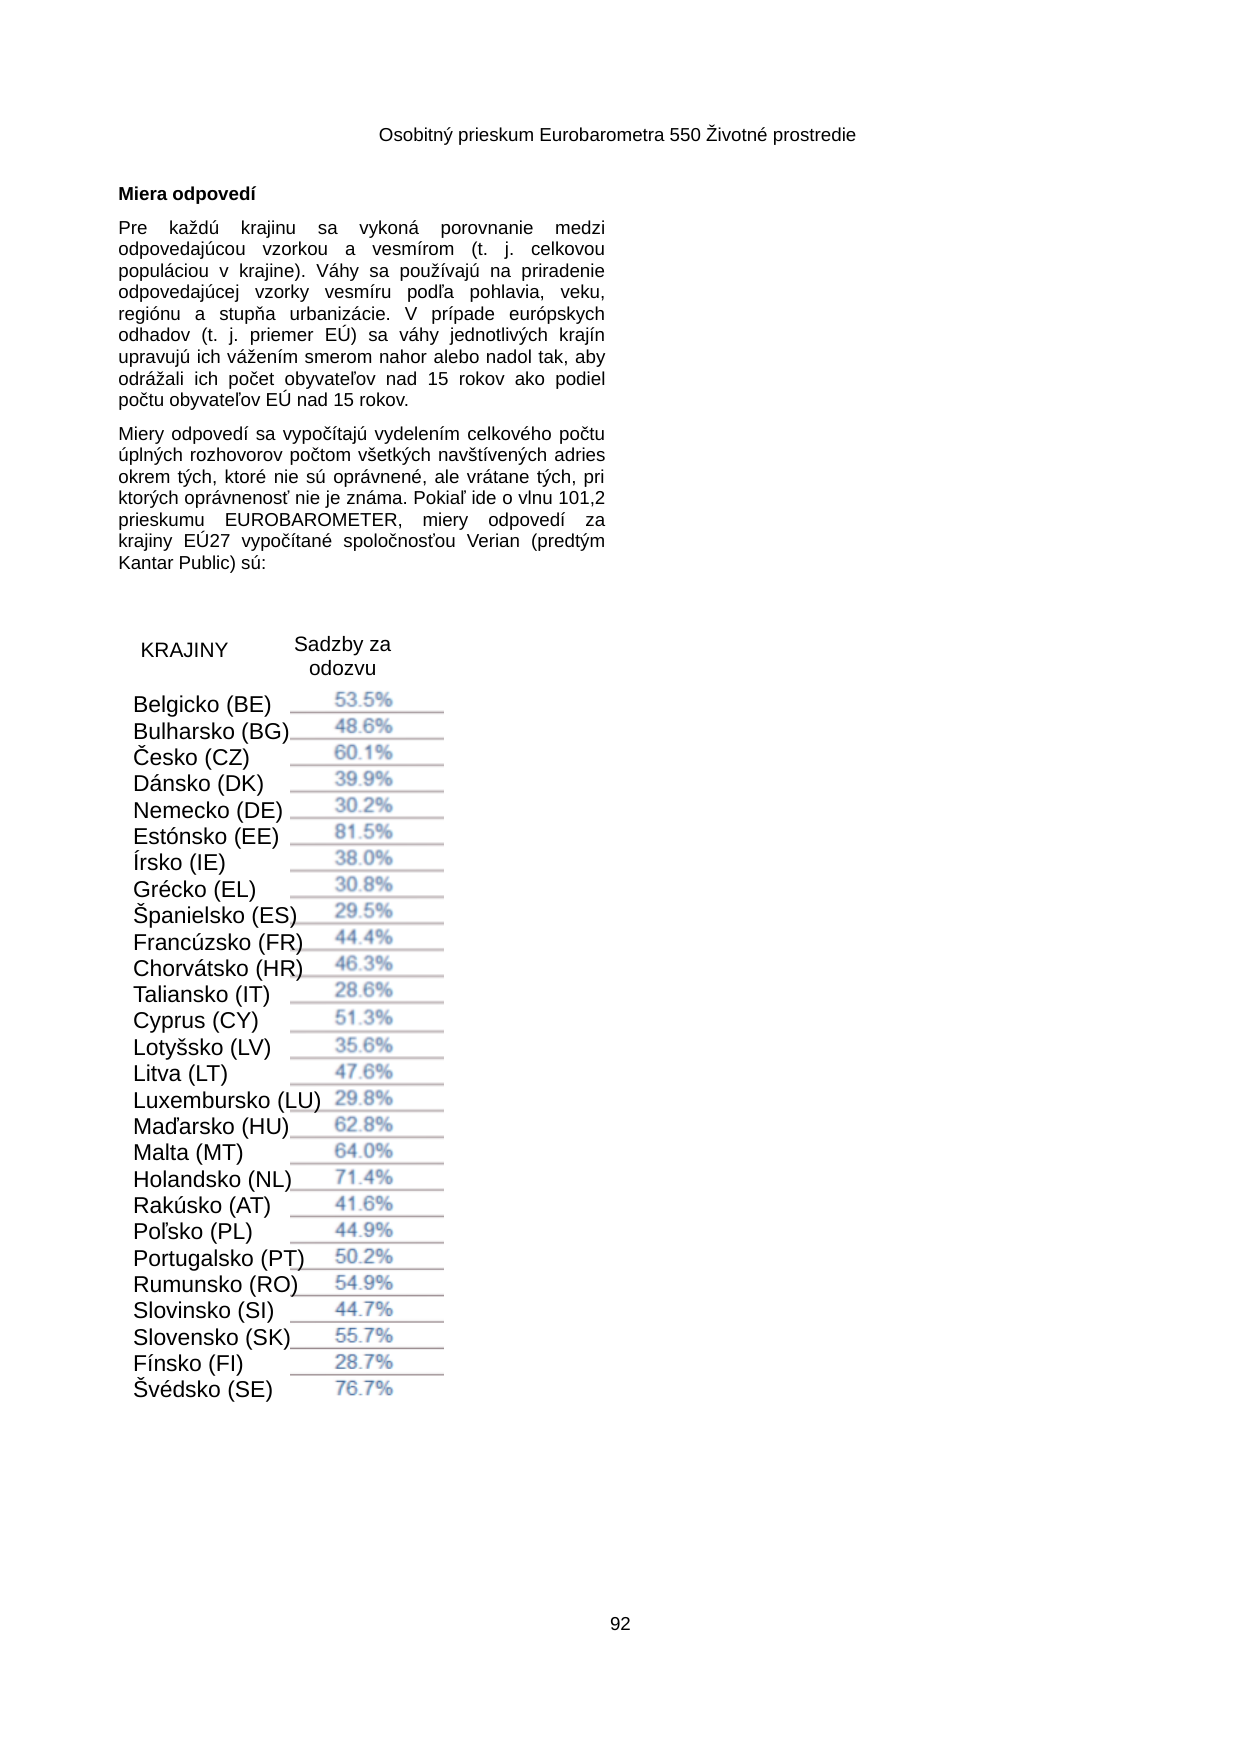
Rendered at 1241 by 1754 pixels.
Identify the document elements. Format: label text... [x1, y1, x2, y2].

text Miery odpovedí sa vypočítajú vydelením celkového počtu úplných rozhovorov počtom všetkých navštívených adries okrem tých, ktoré nie sú oprávnené, ale vrátane tých, pri ktorých oprávnenosť nie je známa. Pokiaľ ide o vlnu 101,2 prieskumu EUROBAROMETER, miery odpovedí za krajiny EÚ27 vypočítané spoločnosťou Verian (predtým Kantar Public) sú: [118, 422, 605, 573]
text Miera odpovedí [118, 183, 605, 204]
text Pre každú krajinu sa vykoná porovnanie medzi odpovedajúcou vzorkou a vesmírom (t. j. celkovou populáciou v krajine). Váhy sa používajú na priradenie odpovedajúcej vzorky vesmíru podľa pohlavia, veku, regiónu a stupňa urbanizácie. V prípade európskych odhadov (t. j. priemer EÚ) sa váhy jednotlivých krajín upravujú ich vážením smerom nahor alebo nadol tak, aby odrážali ich počet obyvateľov nad 15 rokov ako podiel počtu obyvateľov EÚ nad 15 rokov. [118, 216, 605, 411]
picture [290, 1276, 294, 1296]
picture [290, 683, 444, 1402]
